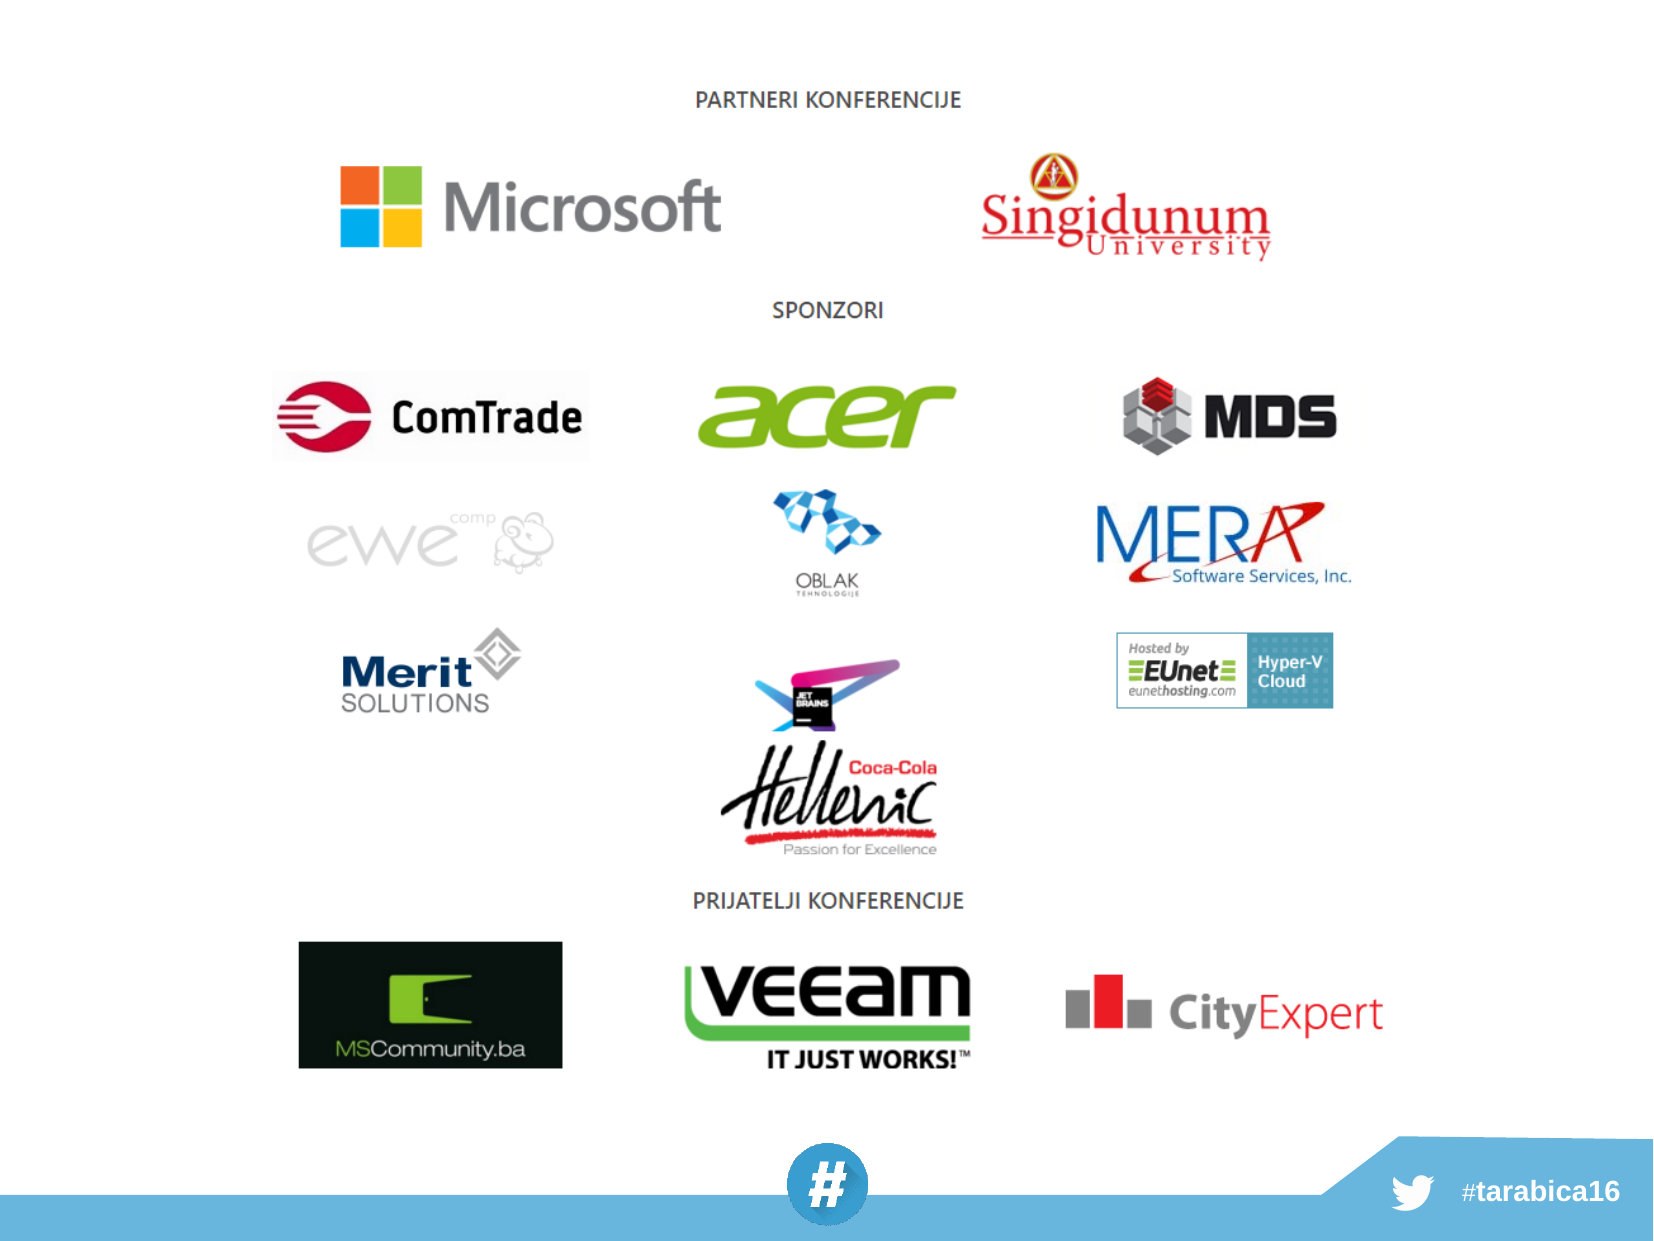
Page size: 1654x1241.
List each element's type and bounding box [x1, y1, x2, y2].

picture [781, 1137, 873, 1230]
picture [181, 56, 1483, 1118]
picture [1378, 1158, 1448, 1228]
